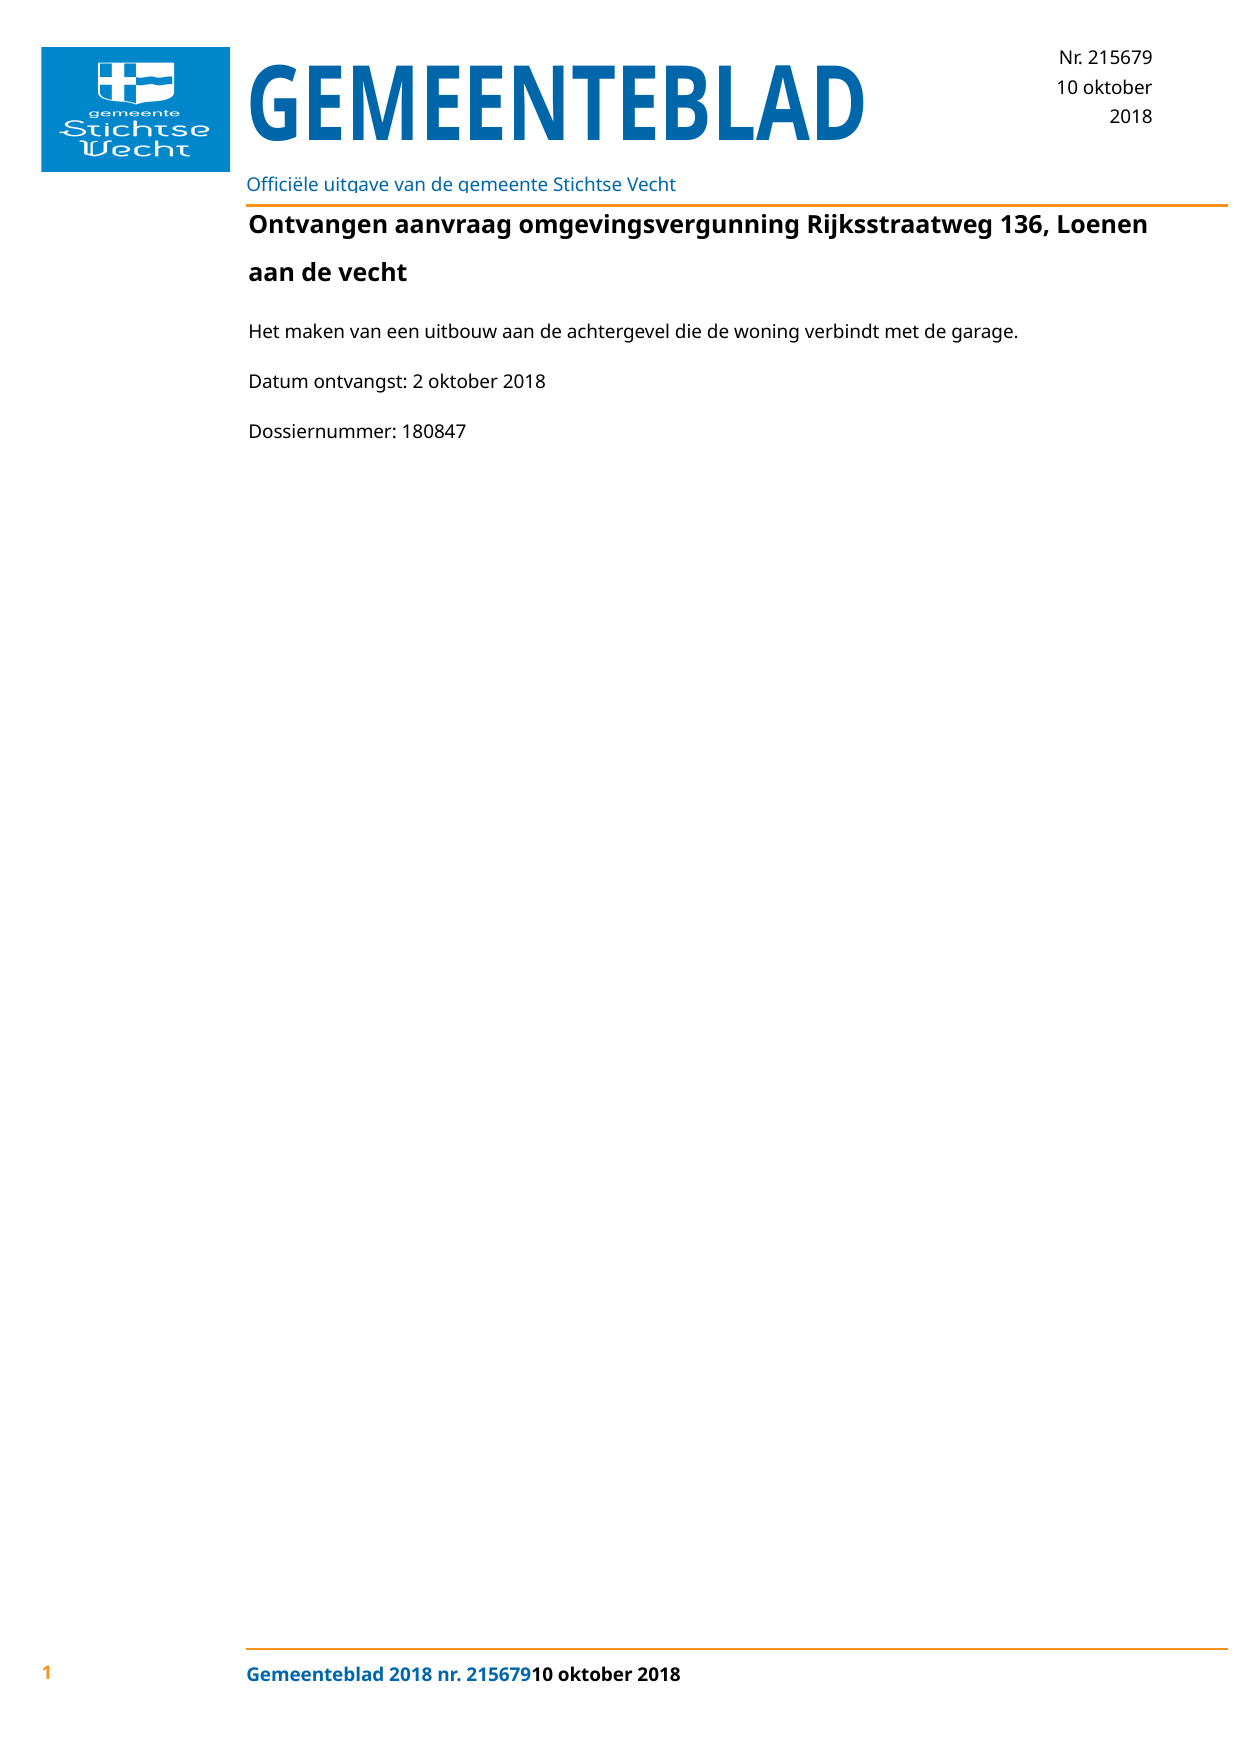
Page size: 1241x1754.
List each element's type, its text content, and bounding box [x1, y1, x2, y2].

text Datum ontvangst: 2 oktober 2018 [248, 368, 1152, 394]
text Het maken van een uitbouw aan de achtergevel die de woning verbindt met de garage. [248, 318, 1152, 344]
text Dossiernummer: 180847 [248, 419, 1152, 444]
text Ontvangen aanvraag omgevingsvergunning Rijksstraatweg 136, Loenen aan de vecht [248, 207, 1152, 288]
picture [137, 63, 174, 103]
picture [99, 63, 135, 101]
